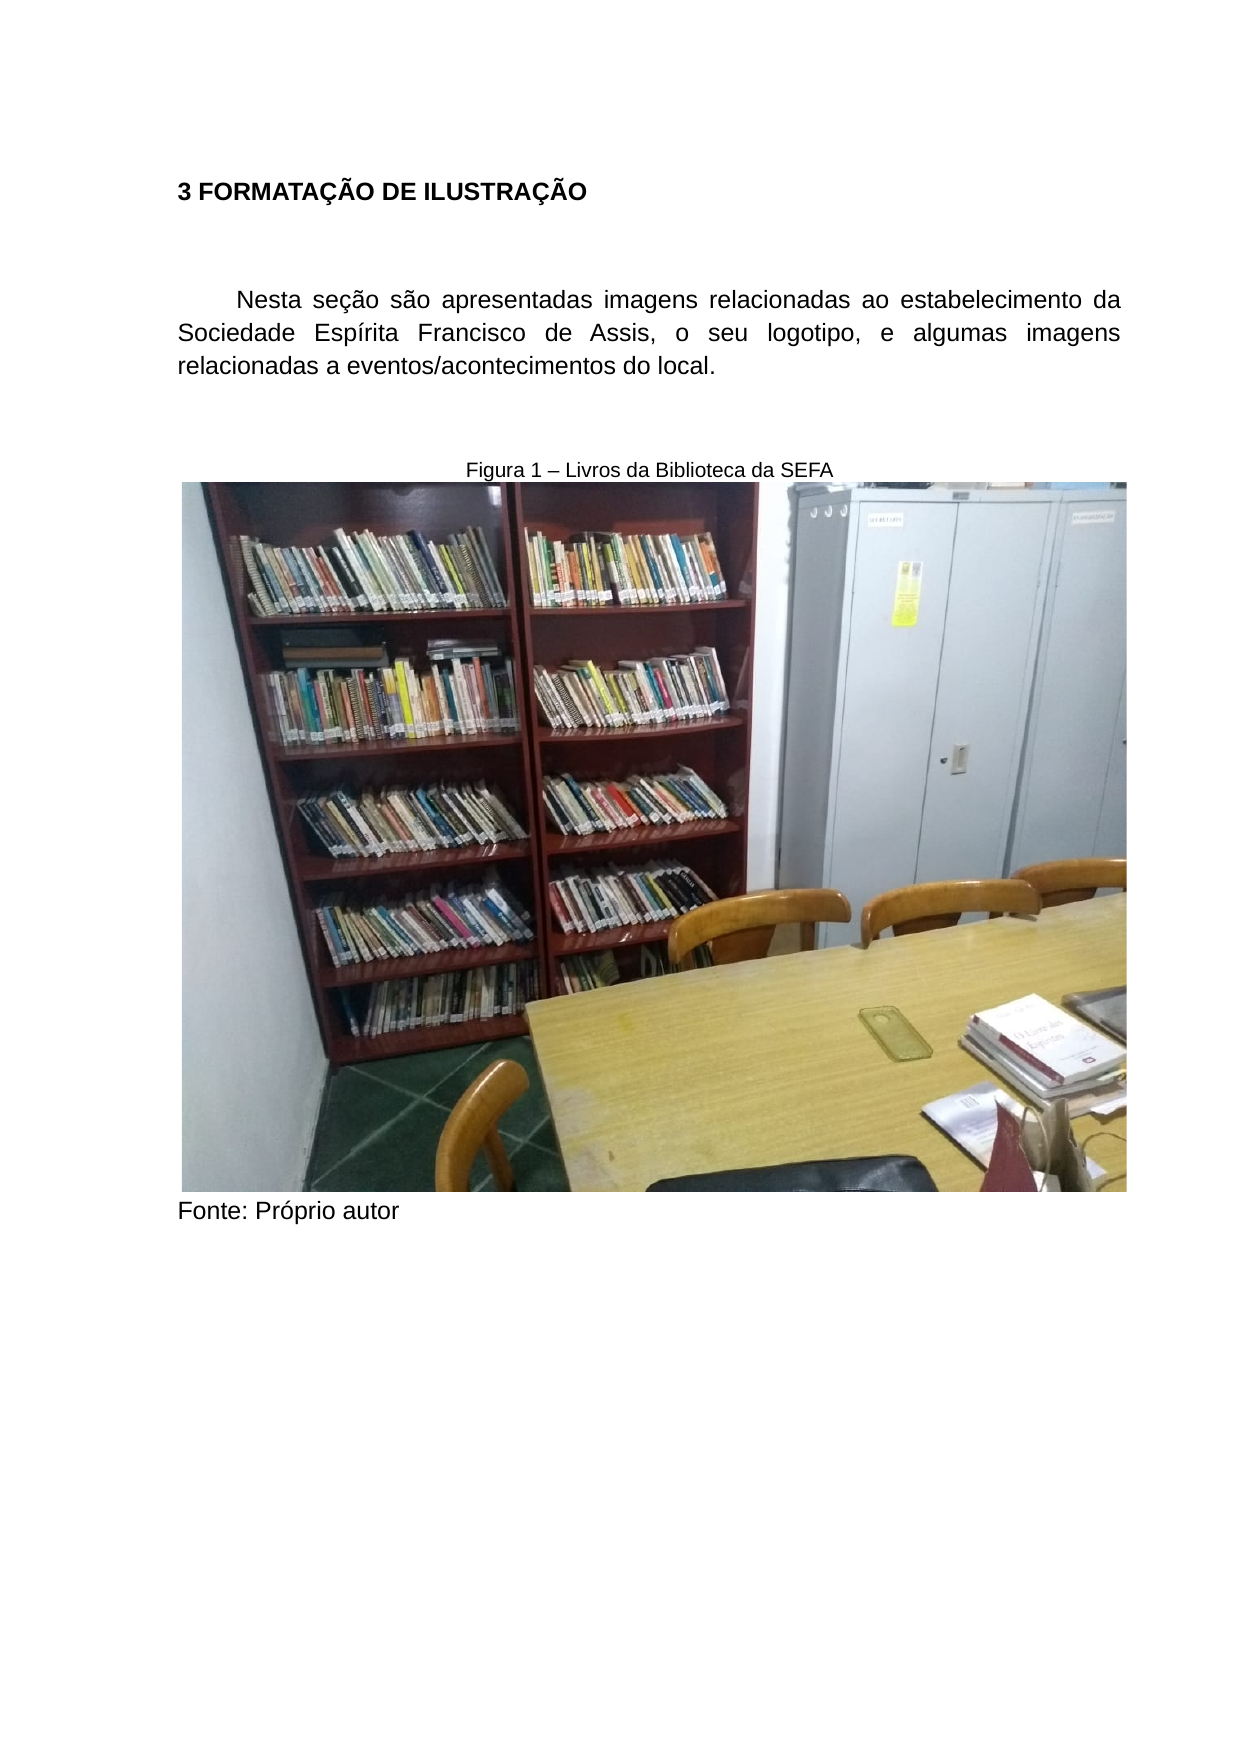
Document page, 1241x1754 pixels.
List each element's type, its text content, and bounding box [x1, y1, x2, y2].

text Fonte: Próprio autor [177, 1192, 1122, 1224]
text 3 FORMATAÇÃO DE ILUSTRAÇÃO [177, 177, 1122, 206]
text Nesta seção são apresentadas imagens relacionadas ao estabelecimento da Sociedade Espírita Francisco de Assis, o seu logotipo, e algumas imagens relacionadas a eventos/acontecimentos do local. [177, 285, 1122, 380]
picture [181, 482, 1127, 1192]
text Figura 1 – Livros da Biblioteca da SEFA [177, 458, 1122, 482]
